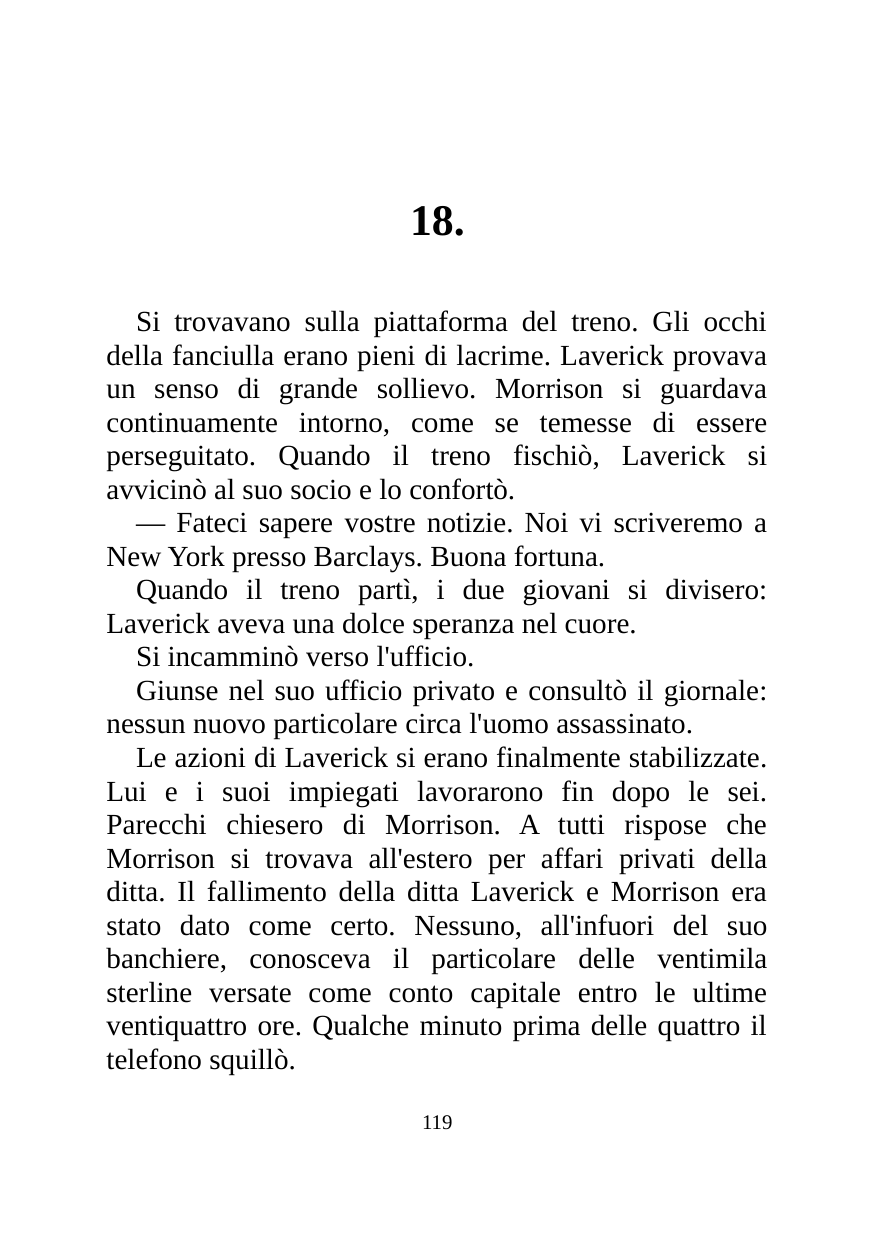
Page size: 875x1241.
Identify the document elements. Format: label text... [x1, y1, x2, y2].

text — Fateci sapere vostre notizie. Noi vi scriveremo a New York presso Barclays. Buona fortuna. [106, 505, 768, 572]
text Si incamminò verso l'ufficio. [106, 639, 768, 673]
text Quando il treno partì, i due giovani si divisero: Laverick aveva una dolce speranza nel cuore. [106, 572, 768, 639]
text Le azioni di Laverick si erano finalmente stabilizzate. Lui e i suoi impiegati lavorarono fin dopo le sei. Parecchi chiesero di Morrison. A tutti rispose che Morrison si trovava all'estero per affari privati della ditta. Il fallimento della ditta Laverick e Morrison era stato dato come certo. Nessuno, all'infuori del suo banchiere, conosceva il particolare delle ventimila sterline versate come conto capitale entro le ultime ventiquattro ore. Qualche minuto prima delle quattro il telefono squillò. [106, 740, 768, 1076]
subtitle 18. [106, 195, 768, 245]
text Giunse nel suo ufficio privato e consultò il giornale: nessun nuovo particolare circa l'uomo assassinato. [106, 673, 768, 740]
text Si trovavano sulla piattaforma del treno. Gli occhi della fanciulla erano pieni di lacrime. Laverick provava un senso di grande sollievo. Morrison si guardava continuamente intorno, come se temesse di essere perseguitato. Quando il treno fischiò, Laverick si avvicinò al suo socio e lo confortò. [106, 304, 768, 505]
